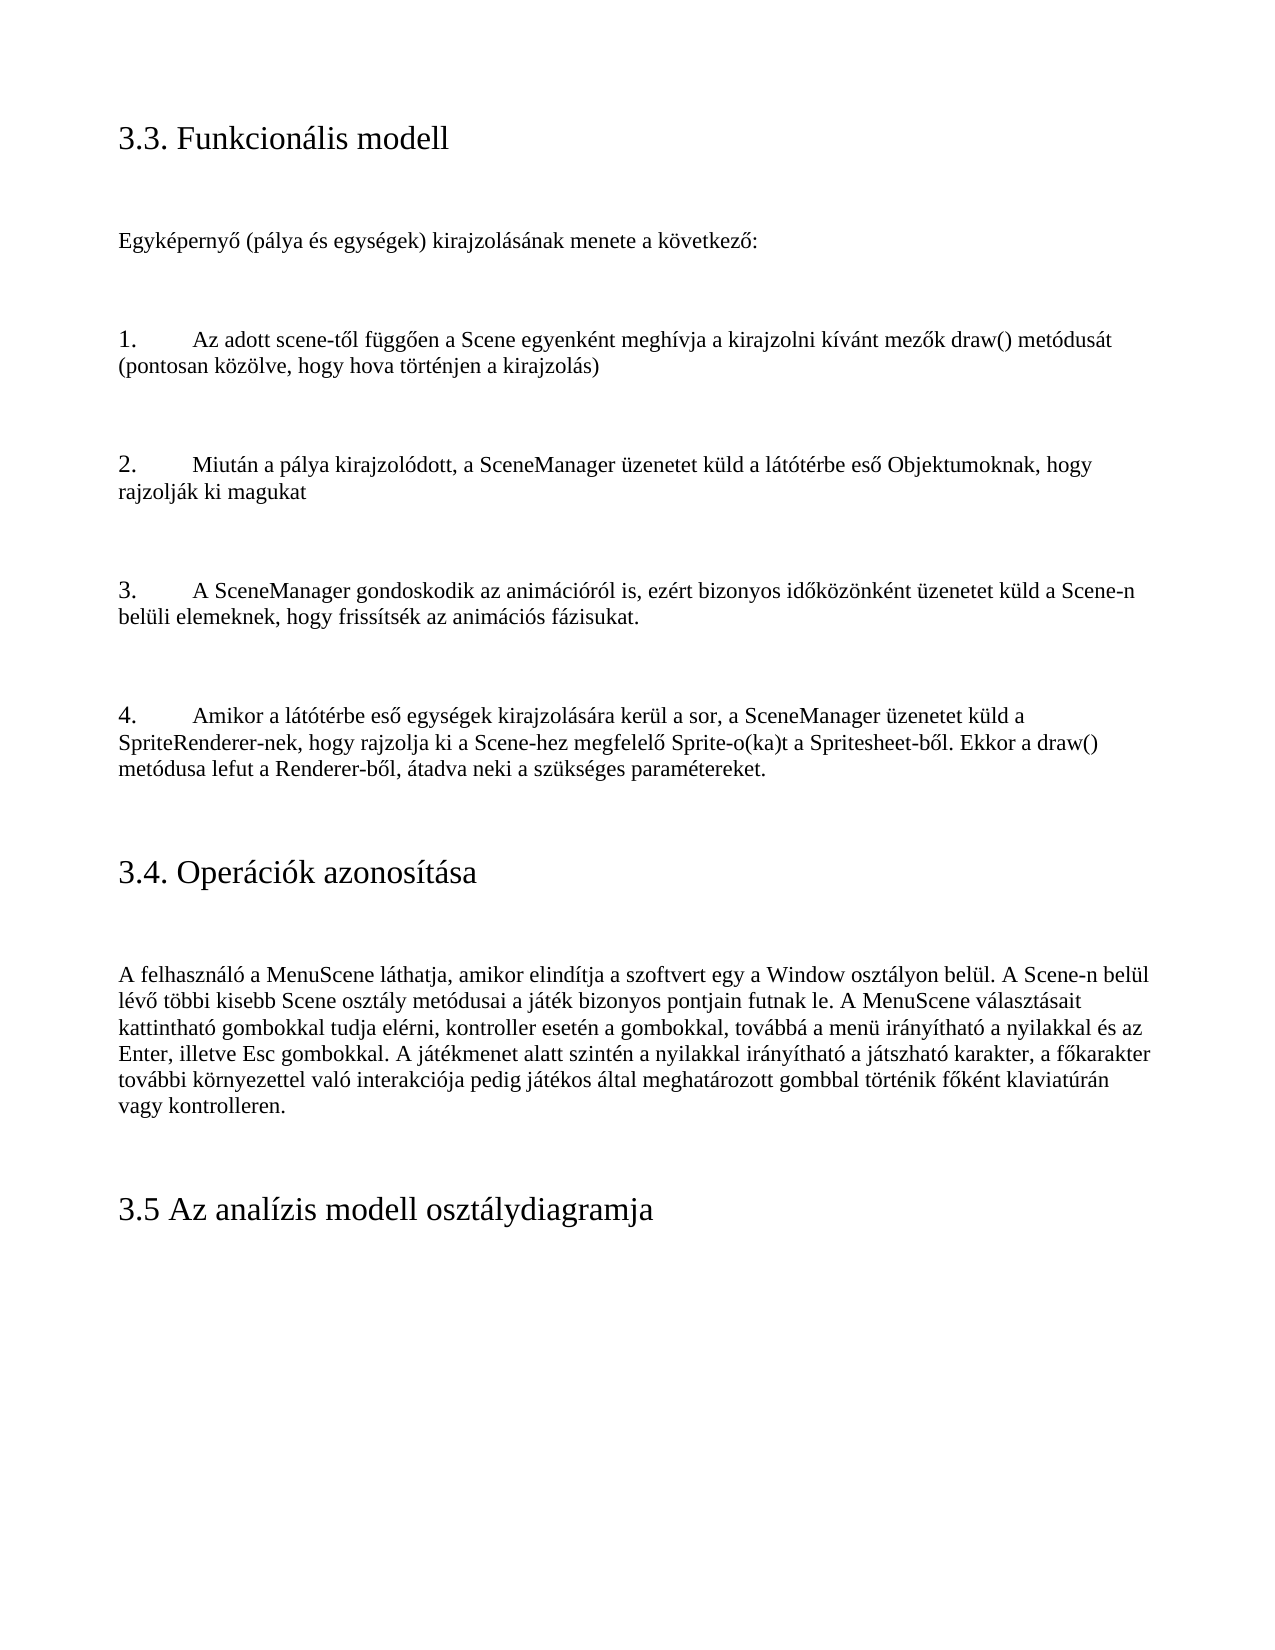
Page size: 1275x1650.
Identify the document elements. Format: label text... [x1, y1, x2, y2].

text 3.4. Operációk azonosítása [118, 852, 1157, 890]
list A SceneManager gondoskodik az animációról is, ezért bizonyos időközönként üzenetet küld a Scene-n belüli elemeknek, hogy frissítsék az animációs fázisukat. [118, 575, 1157, 630]
list Amikor a látótérbe eső egységek kirajzolására kerül a sor, a SceneManager üzenetet küld a SpriteRenderer-nek, hogy rajzolja ki a Scene-hez megfelelő Sprite-o(ka)t a Spritesheet-ből. Ekkor a draw() metódusa lefut a Renderer-ből, átadva neki a szükséges paramétereket. [118, 700, 1157, 782]
text A felhasználó a MenuScene láthatja, amikor elindítja a szoftvert egy a Window osztályon belül. A Scene-n belül lévő többi kisebb Scene osztály metódusai a játék bizonyos pontjain futnak le. A MenuScene választásait kattintható gombokkal tudja elérni, kontroller esetén a gombokkal, továbbá a menü irányítható a nyilakkal és az Enter, illetve Esc gombokkal. A játékmenet alatt szintén a nyilakkal irányítható a játszható karakter, a főkarakter további környezettel való interakciója pedig játékos által meghatározott gombbal történik főként klaviatúrán vagy kontrolleren. [118, 961, 1157, 1119]
text Egyképernyő (pálya és egységek) kirajzolásának menete a következő: [118, 227, 1157, 253]
list Az adott scene-től függően a Scene egyenként meghívja a kirajzolni kívánt mezők draw() metódusát (pontosan közölve, hogy hova történjen a kirajzolás) [118, 324, 1157, 379]
text 3.3. Funkcionális modell [118, 118, 1157, 156]
text 3.5 Az analízis modell osztálydiagramja [118, 1189, 1157, 1228]
list Miután a pálya kirajzolódott, a SceneManager üzenetet küld a látótérbe eső Objektumoknak, hogy rajzolják ki magukat [118, 449, 1157, 504]
